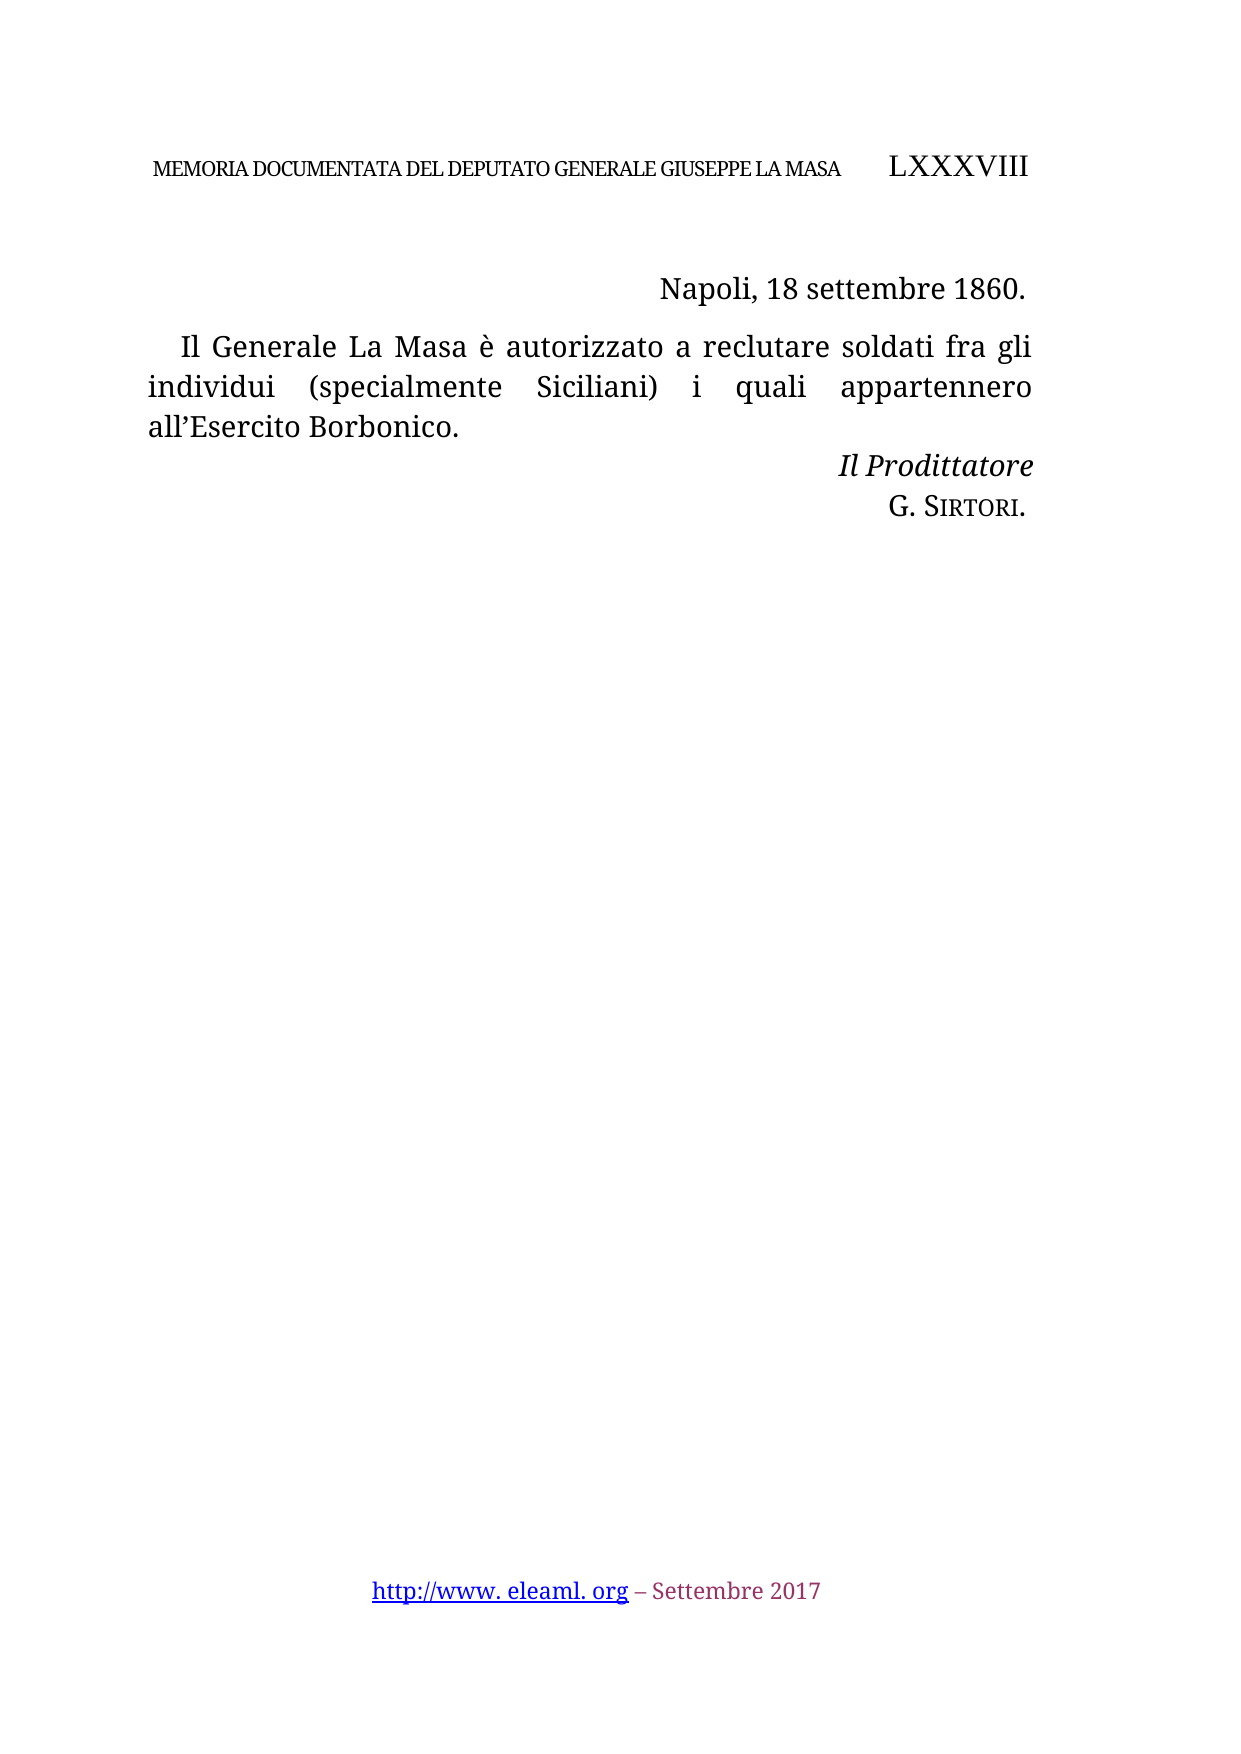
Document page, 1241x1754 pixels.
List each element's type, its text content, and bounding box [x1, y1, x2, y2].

text Il Generale La Masa è autorizzato a reclutare soldati fra gli individui (specialmente Siciliani) i quali appartennero all’Esercito Borbonico. [148, 326, 1033, 446]
text Il Prodittatore [148, 446, 1033, 485]
text G. Sirtori. [148, 485, 1033, 525]
text Napoli, 18 settembre 1860. [148, 268, 1033, 308]
